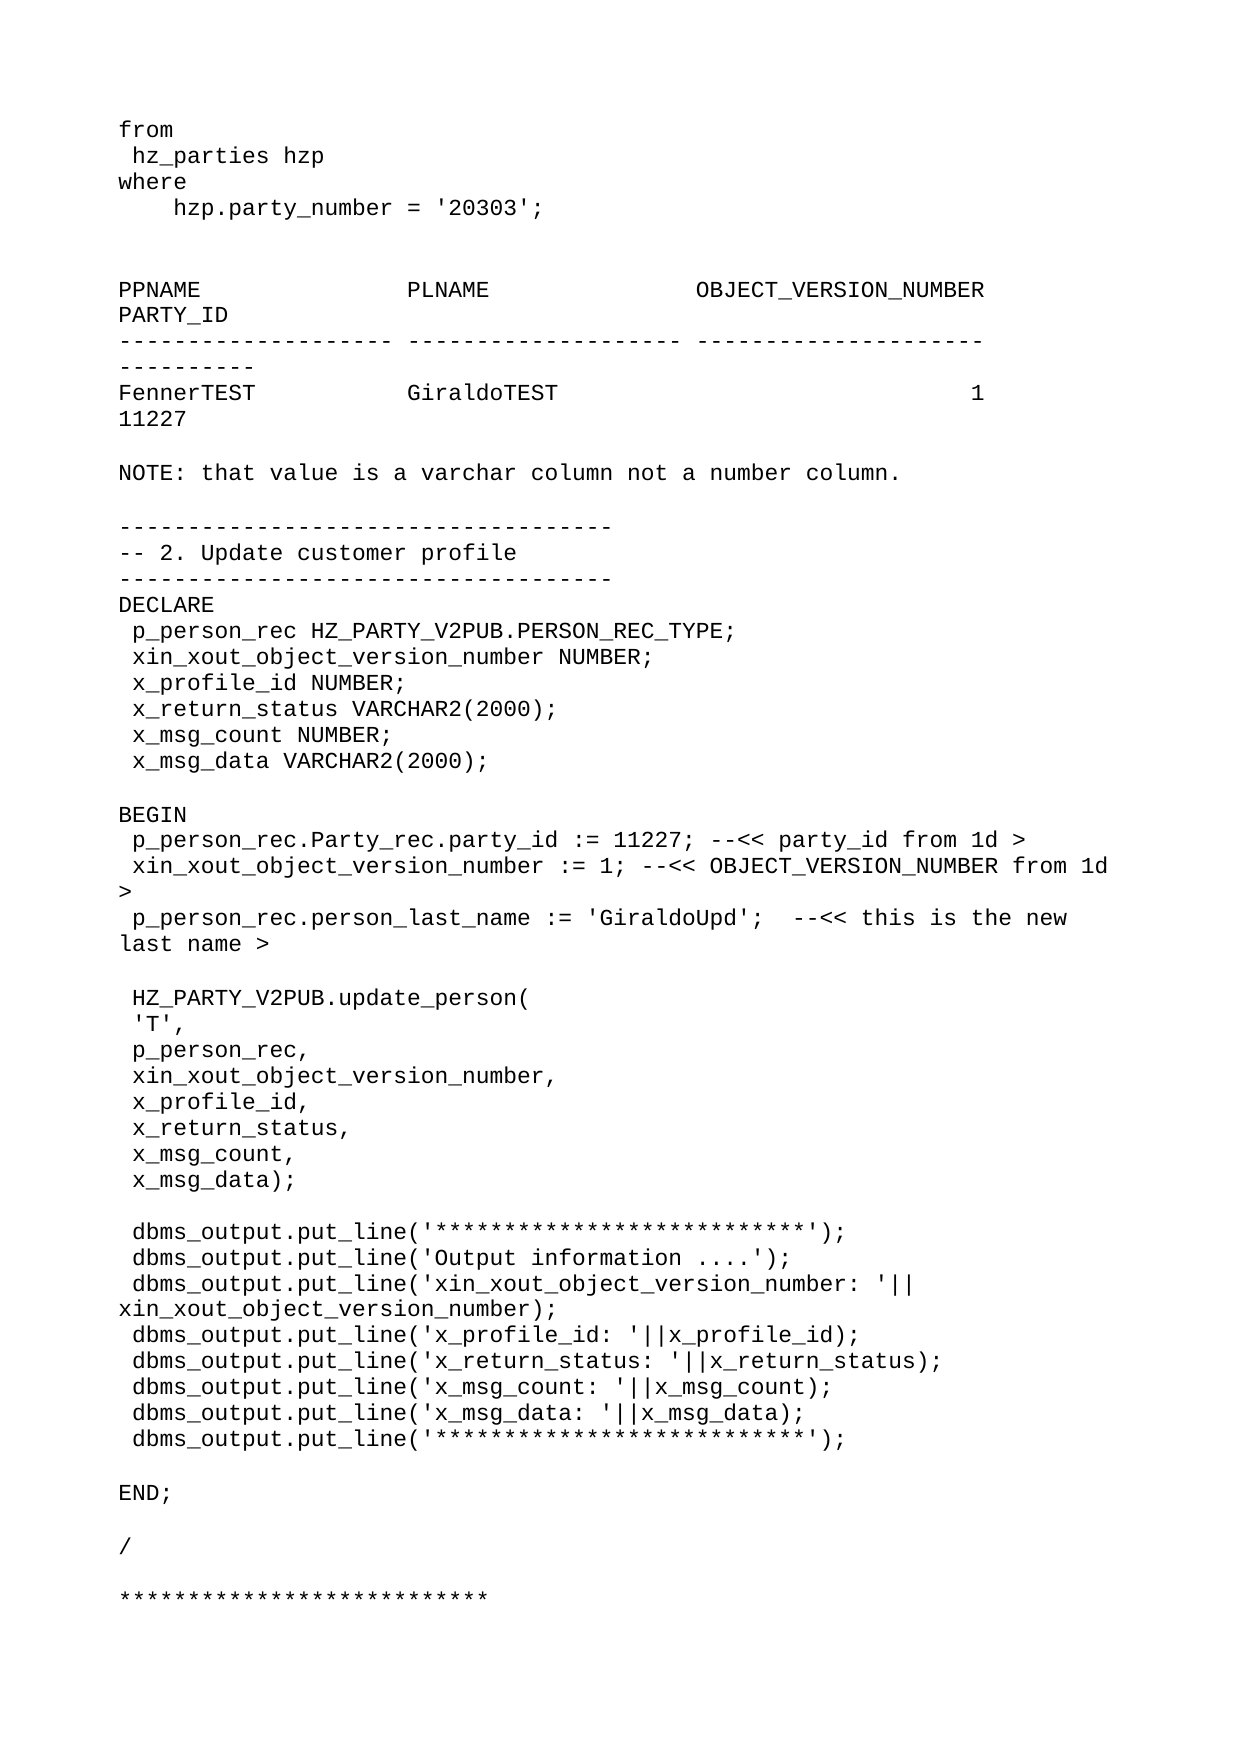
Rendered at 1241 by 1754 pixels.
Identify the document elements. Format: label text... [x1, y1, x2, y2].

text x_profile_id, [118, 1090, 1122, 1116]
text from [118, 118, 1122, 144]
text HZ_PARTY_V2PUB.update_person( [118, 987, 1122, 1012]
text dbms_output.put_line('***************************'); [118, 1427, 1122, 1453]
text dbms_output.put_line('x_msg_count: '||x_msg_count); [118, 1376, 1122, 1402]
text -- 2. Update customer profile [118, 541, 1122, 567]
text xin_xout_object_version_number NUMBER; [118, 645, 1122, 671]
text hzp.party_number = '20303'; [118, 196, 1122, 222]
text p_person_rec.Party_rec.party_id := 11227; --<< party_id from 1d > [118, 829, 1122, 855]
text x_msg_data VARCHAR2(2000); [118, 749, 1122, 775]
text x_msg_count NUMBER; [118, 723, 1122, 749]
text p_person_rec.person_last_name := 'GiraldoUpd'; --<< this is the new last name > [118, 907, 1122, 958]
text dbms_output.put_line('Output information ....'); [118, 1246, 1122, 1272]
text x_msg_data); [118, 1168, 1122, 1194]
text 'T', [118, 1012, 1122, 1038]
text ------------------------------------ [118, 567, 1122, 593]
text dbms_output.put_line('x_profile_id: '||x_profile_id); [118, 1324, 1122, 1350]
text *************************** [118, 1589, 1122, 1615]
text where [118, 170, 1122, 196]
text FennerTEST GiraldoTEST 1 11227 [118, 382, 1122, 433]
text PPNAME PLNAME OBJECT_VERSION_NUMBER PARTY_ID [118, 278, 1122, 330]
text p_person_rec HZ_PARTY_V2PUB.PERSON_REC_TYPE; [118, 619, 1122, 645]
text dbms_output.put_line('***************************'); [118, 1220, 1122, 1246]
text ------------------------------------ [118, 516, 1122, 541]
text dbms_output.put_line('x_msg_data: '||x_msg_data); [118, 1402, 1122, 1427]
text hz_parties hzp [118, 144, 1122, 170]
text dbms_output.put_line('x_return_status: '||x_return_status); [118, 1350, 1122, 1376]
text NOTE: that value is a varchar column not a number column. [118, 462, 1122, 487]
text x_return_status, [118, 1116, 1122, 1142]
text xin_xout_object_version_number := 1; --<< OBJECT_VERSION_NUMBER from 1d > [118, 855, 1122, 907]
text xin_xout_object_version_number, [118, 1064, 1122, 1090]
text DECLARE [118, 593, 1122, 619]
text BEGIN [118, 803, 1122, 829]
text / [118, 1535, 1122, 1561]
text -------------------- -------------------- --------------------- ---------- [118, 330, 1122, 382]
text END; [118, 1481, 1122, 1507]
text x_profile_id NUMBER; [118, 671, 1122, 697]
text p_person_rec, [118, 1038, 1122, 1064]
text dbms_output.put_line('xin_xout_object_version_number: '||xin_xout_object_version_number); [118, 1272, 1122, 1324]
text x_return_status VARCHAR2(2000); [118, 697, 1122, 723]
text x_msg_count, [118, 1142, 1122, 1168]
